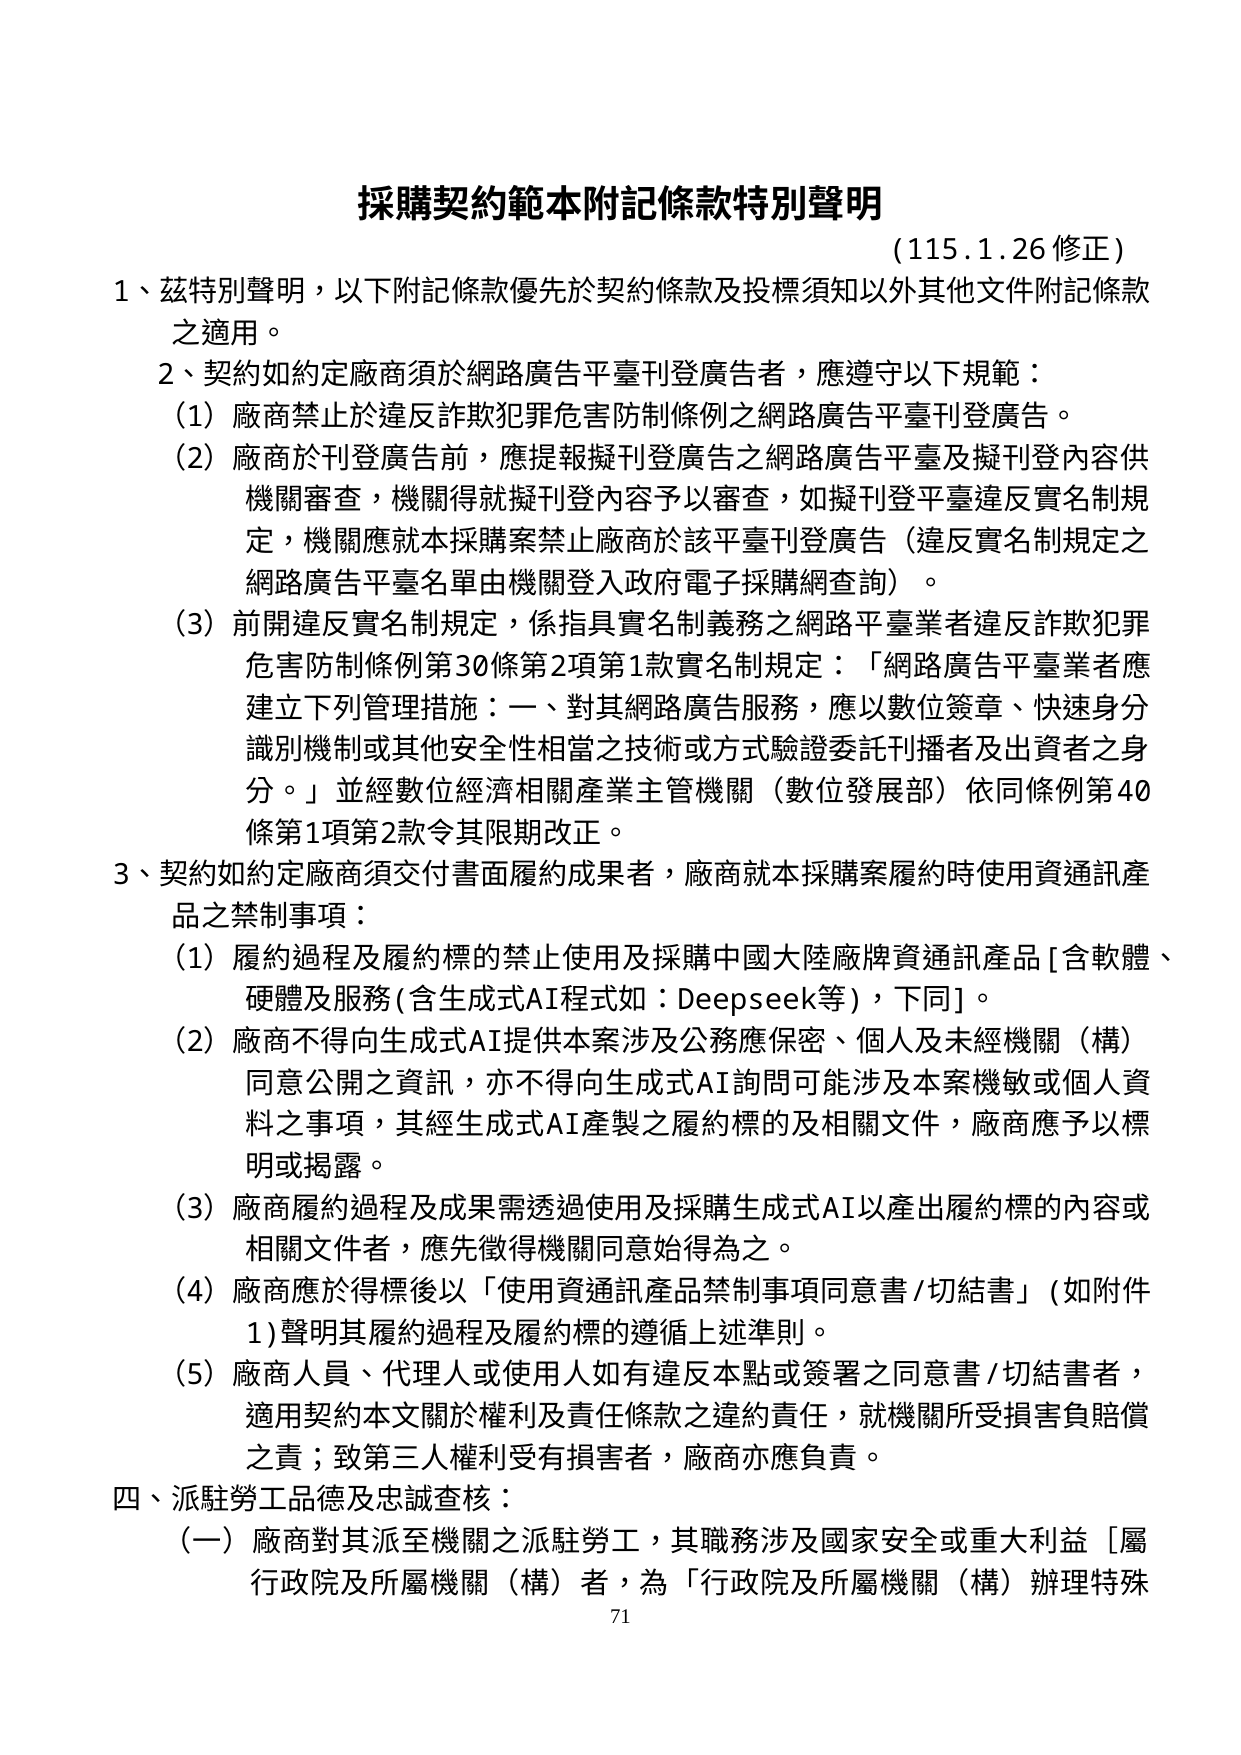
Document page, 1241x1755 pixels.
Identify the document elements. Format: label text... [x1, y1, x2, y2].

list 廠商人員、代理人或使用人如有違反本點或簽署之同意書/切結書者，適用契約本文關於權利及責任條款之違約責任，就機關所受損害負賠償之責；致第三人權利受有損害者，廠商亦應負責。 [157, 1351, 1151, 1476]
list 廠商應於得標後以「使用資通訊產品禁制事項同意書/切結書」(如附件1)聲明其履約過程及履約標的遵循上述準則。 [157, 1268, 1151, 1351]
text 採購契約範本附記條款特別聲明 [112, 184, 1128, 226]
list 廠商不得向生成式AI提供本案涉及公務應保密、個人及未經機關（構）同意公開之資訊，亦不得向生成式AI詢問可能涉及本案機敏或個人資料之事項，其經生成式AI產製之履約標的及相關文件，廠商應予以標明或揭露。 [157, 1018, 1151, 1185]
list 履約過程及履約標的禁止使用及採購中國大陸廠牌資通訊產品[含軟體、硬體及服務(含生成式AI程式如：Deepseek等)，下同]。 [157, 935, 1151, 1018]
text 四、派駐勞工品德及忠誠查核： [112, 1476, 1151, 1518]
text （一）廠商對其派至機關之派駐勞工，其職務涉及國家安全或重大利益［屬行政院及所屬機關（構）者，為「行政院及所屬機關（構）辦理特殊 [162, 1518, 1151, 1601]
text (115.1.26修正) [112, 226, 1128, 268]
list 前開違反實名制規定，係指具實名制義務之網路平臺業者違反詐欺犯罪危害防制條例第30條第2項第1款實名制規定：「網路廣告平臺業者應建立下列管理措施：一、對其網路廣告服務，應以數位簽章、快速身分識別機制或其他安全性相當之技術或方式驗證委託刊播者及出資者之身分。」並經數位經濟相關產業主管機關（數位發展部）依同條例第40條第1項第2款令其限期改正。 [157, 601, 1151, 851]
list 茲特別聲明，以下附記條款優先於契約條款及投標須知以外其他文件附記條款之適用。 [112, 268, 1151, 351]
list 契約如約定廠商須於網路廣告平臺刊登廣告者，應遵守以下規範： [157, 351, 1151, 393]
list 契約如約定廠商須交付書面履約成果者，廠商就本採購案履約時使用資通訊產品之禁制事項： [112, 851, 1151, 935]
list 廠商禁止於違反詐欺犯罪危害防制條例之網路廣告平臺刊登廣告。 [157, 393, 1151, 435]
list 廠商於刊登廣告前，應提報擬刊登廣告之網路廣告平臺及擬刊登內容供機關審查，機關得就擬刊登內容予以審查，如擬刊登平臺違反實名制規定，機關應就本採購案禁止廠商於該平臺刊登廣告（違反實名制規定之網路廣告平臺名單由機關登入政府電子採購網查詢）。 [157, 435, 1151, 601]
list 廠商履約過程及成果需透過使用及採購生成式AI以產出履約標的內容或相關文件者，應先徵得機關同意始得為之。 [157, 1185, 1151, 1268]
